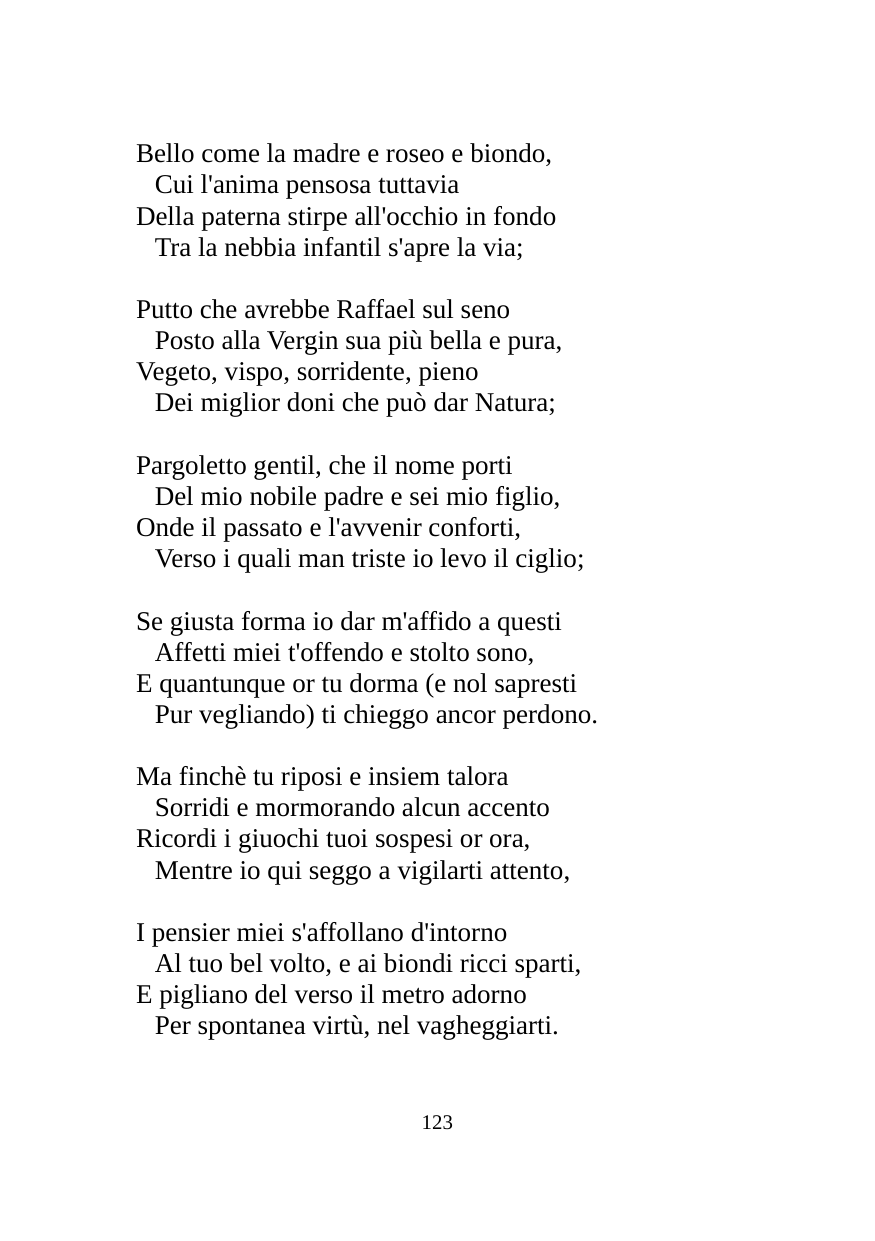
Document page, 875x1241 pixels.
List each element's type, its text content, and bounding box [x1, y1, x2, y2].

text Ma finchè tu riposi e insiem talora [106, 760, 768, 791]
text Del mio nobile padre e sei mio figlio, [125, 480, 768, 511]
text Pur vegliando) ti chieggo ancor perdono. [125, 698, 768, 729]
text Pargoletto gentil, che il nome porti [106, 449, 768, 480]
text Dei miglior doni che può dar Natura; [125, 387, 768, 418]
text Verso i quali man triste io levo il ciglio; [125, 542, 768, 573]
text Vegeto, vispo, sorridente, pieno [106, 355, 768, 387]
text Mentre io qui seggo a vigilarti attento, [125, 854, 768, 885]
text Posto alla Vergin sua più bella e pura, [125, 324, 768, 355]
text Sorridi e mormorando alcun accento [125, 791, 768, 823]
text E pigliano del verso il metro adorno [106, 978, 768, 1009]
text Putto che avrebbe Raffael sul seno [106, 293, 768, 324]
text Affetti miei t'offendo e stolto sono, [125, 636, 768, 667]
text I pensier miei s'affollano d'intorno [106, 916, 768, 947]
text Della paterna stirpe all'occhio in fondo [106, 200, 768, 231]
text Bello come la madre e roseo e biondo, [106, 137, 768, 168]
text Cui l'anima pensosa tuttavia [125, 168, 768, 200]
text Ricordi i giuochi tuoi sospesi or ora, [106, 823, 768, 854]
text Onde il passato e l'avvenir conforti, [106, 511, 768, 542]
text Al tuo bel volto, e ai biondi ricci sparti, [125, 947, 768, 978]
text Per spontanea virtù, nel vagheggiarti. [125, 1009, 768, 1041]
text Se giusta forma io dar m'affido a questi [106, 604, 768, 636]
text Tra la nebbia infantil s'apre la via; [125, 231, 768, 262]
text E quantunque or tu dorma (e nol sapresti [106, 667, 768, 698]
